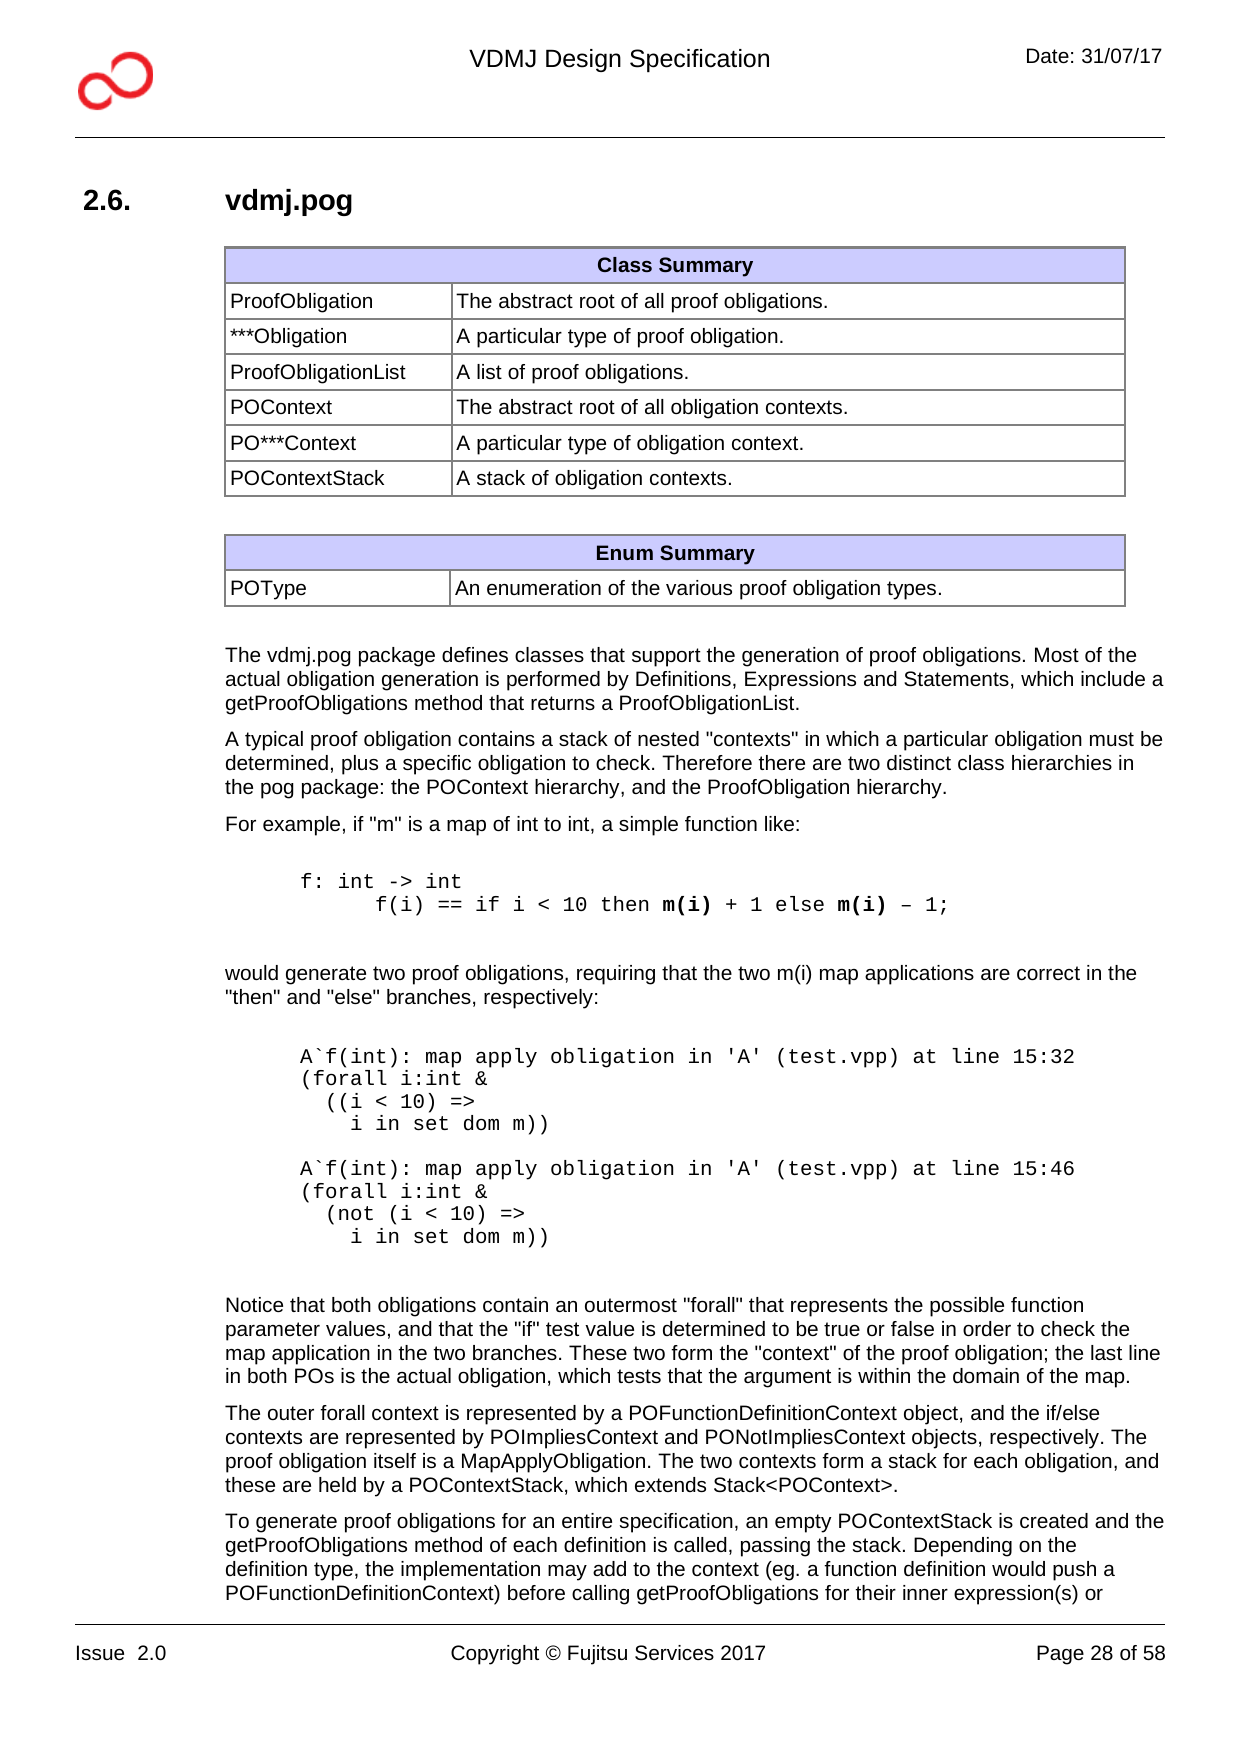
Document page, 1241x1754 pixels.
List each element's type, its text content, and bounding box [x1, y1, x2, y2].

text ((i < 10) => [225, 1090, 1165, 1113]
text To generate proof obligations for an entire specification, an empty POContextStack is created and the getProofObligations method of each definition is called, passing the stack. Depending on the definition type, the implementation may add to the context (eg. a function definition would push a POFunctionDefinitionContext) before calling getProofObligations for their inner expression(s) or [225, 1509, 1165, 1605]
text i in set dom m)) [225, 1113, 1165, 1135]
table_cell PO***Context [226, 426, 451, 459]
table_cell POContextStack [226, 462, 451, 495]
text The outer forall context is represented by a POFunctionDefinitionContext object, and the if/else contexts are represented by POImpliesContext and PONotImpliesContext objects, respectively. The proof obligation itself is a MapApplyObligation. The two contexts form a stack for each obligation, and these are held by a POContextStack, which extends Stack<POContext>. [225, 1401, 1165, 1497]
table_cell A stack of obligation contexts. [453, 462, 1124, 495]
text A typical proof obligation contains a stack of nested "contexts" in which a particular obligation must be determined, plus a specific obligation to check. Therefore there are two distinct class hierarchies in the pog package: the POContext hierarchy, and the ProofObligation hierarchy. [225, 728, 1165, 799]
table_cell POType [226, 571, 449, 605]
table_cell A particular type of proof obligation. [453, 320, 1124, 353]
text For example, if "m" is a map of int to int, a simple function like: [225, 812, 1165, 836]
table_header Enum Summary [226, 536, 1124, 569]
table_cell A list of proof obligations. [453, 355, 1124, 388]
text A`f(int): map apply obligation in 'A' (test.vpp) at line 15:32 [225, 1045, 1165, 1068]
table_cell A particular type of obligation context. [453, 426, 1124, 459]
text (forall i:int & [225, 1068, 1165, 1090]
text would generate two proof obligations, requiring that the two m(i) map applications are correct in the "then" and "else" branches, respectively: [225, 961, 1165, 1009]
table_cell ***Obligation [226, 320, 451, 353]
table_cell An enumeration of the various proof obligation types. [451, 571, 1124, 605]
table_cell POContext [226, 391, 451, 424]
text f(i) == if i < 10 then m(i) + 1 else m(i) – 1; [225, 893, 1165, 916]
text The vdmj.pog package defines classes that support the generation of proof obligations. Most of the actual obligation generation is performed by Definitions, Expressions and Statements, which include a getProofObligations method that returns a ProofObligationList. [225, 643, 1165, 715]
table_cell The abstract root of all obligation contexts. [453, 391, 1124, 424]
text (forall i:int & [225, 1180, 1165, 1203]
table_cell The abstract root of all proof obligations. [453, 284, 1124, 317]
table_header Class Summary [226, 249, 1124, 282]
text i in set dom m)) [225, 1225, 1165, 1248]
table_cell ProofObligationList [226, 355, 451, 388]
picture [78, 44, 153, 120]
text Notice that both obligations contain an outermost "forall" that represents the possible function parameter values, and that the "if" test value is determined to be true or false in order to check the map application in the two branches. These two form the "context" of the proof obligation; the last line in both POs is the actual obligation, which tests that the argument is within the domain of the map. [225, 1293, 1165, 1389]
text f: int -> int [225, 871, 1165, 893]
table_cell ProofObligation [226, 284, 451, 317]
text (not (i < 10) => [225, 1203, 1165, 1225]
text A`f(int): map apply obligation in 'A' (test.vpp) at line 15:46 [225, 1158, 1165, 1180]
subtitle vdmj.pog [75, 183, 1165, 216]
